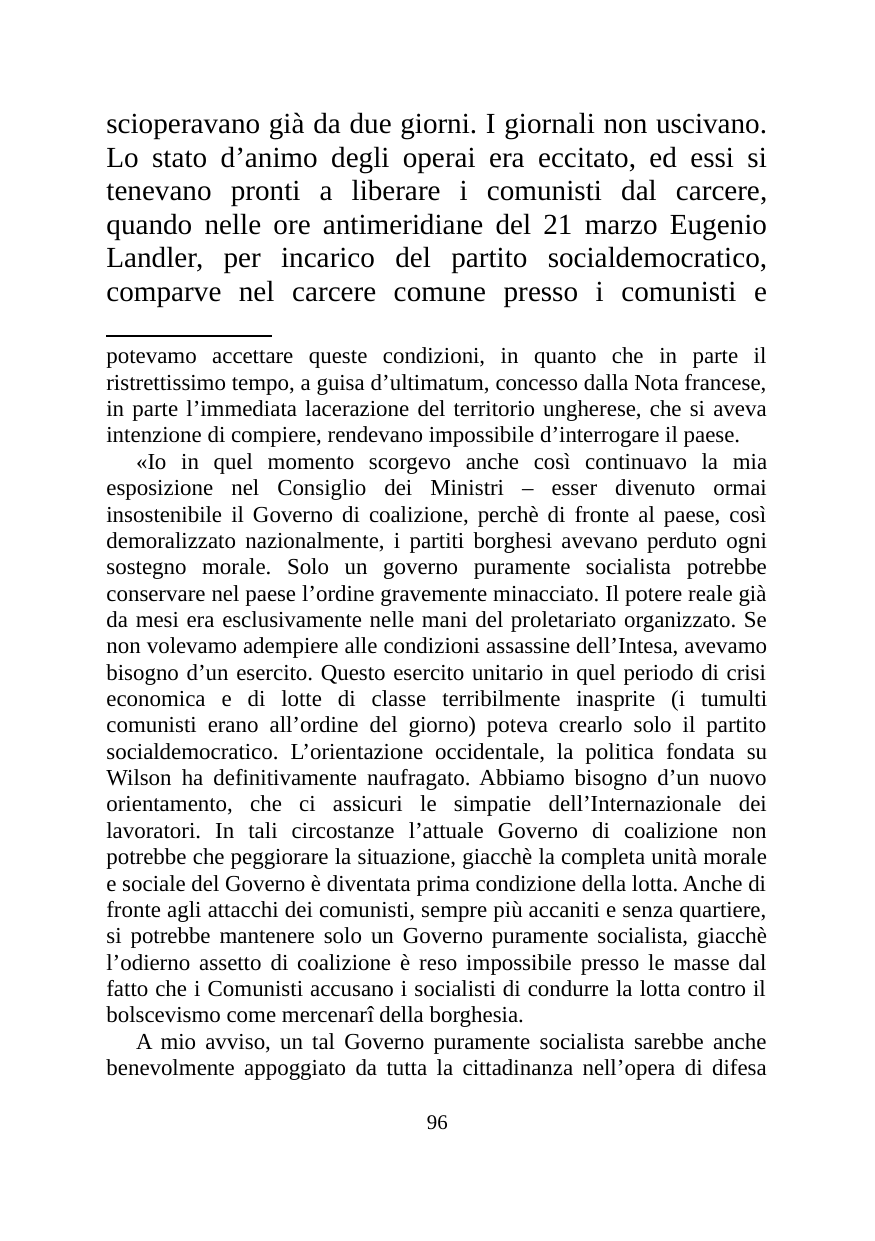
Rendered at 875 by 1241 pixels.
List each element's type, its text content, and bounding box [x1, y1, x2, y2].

text «Io in quel momento scorgevo anche così continuavo la mia esposizione nel Consiglio dei Ministri – esser divenuto ormai insostenibile il Governo di coalizione, perchè di fronte al paese, così demoralizzato nazionalmente, i partiti borghesi avevano perduto ogni sostegno morale. Solo un governo puramente socialista potrebbe conservare nel paese l’ordine gravemente minacciato. Il potere reale già da mesi era esclusivamente nelle mani del proletariato organizzato. Se non volevamo adempiere alle condizioni assassine dell’Intesa, avevamo bisogno d’un esercito. Questo esercito unitario in quel periodo di crisi economica e di lotte di classe terribilmente inasprite (i tumulti comunisti erano all’ordine del giorno) poteva crearlo solo il partito socialdemocratico. L’orientazione occidentale, la politica fondata su Wilson ha definitivamente naufragato. Abbiamo bisogno d’un nuovo orientamento, che ci assicuri le simpatie dell’Internazionale dei lavoratori. In tali circostanze l’attuale Governo di coalizione non potrebbe che peggiorare la situazione, giacchè la completa unità morale e sociale del Governo è diventata prima condizione della lotta. Anche di fronte agli attacchi dei comunisti, sempre più accaniti e senza quartiere, si potrebbe mantenere solo un Governo puramente socialista, giacchè l’odierno assetto di coalizione è reso impossibile presso le masse dal fatto che i Comunisti accusano i socialisti di condurre la lotta contro il bolscevismo come mercenarî della borghesia. [106, 448, 768, 1028]
text A mio avviso, un tal Governo puramente socialista sarebbe anche benevolmente appoggiato da tutta la cittadinanza nell’opera di difesa [106, 1028, 768, 1080]
text potevamo accettare queste condizioni, in quanto che in parte il ristrettissimo tempo, a guisa d’ultimatum, concesso dalla Nota francese, in parte l’immediata lacerazione del territorio ungherese, che si aveva intenzione di compiere, rendevano impossibile d’interrogare il paese. [106, 342, 768, 448]
text scioperavano già da due giorni. I giornali non uscivano. Lo stato d’animo degli operai era eccitato, ed essi si tenevano pronti a liberare i comunisti dal carcere, quando nelle ore antimeridiane del 21 marzo Eugenio Landler, per incarico del partito socialdemocratico, comparve nel carcere comune presso i comunisti e [106, 106, 768, 307]
